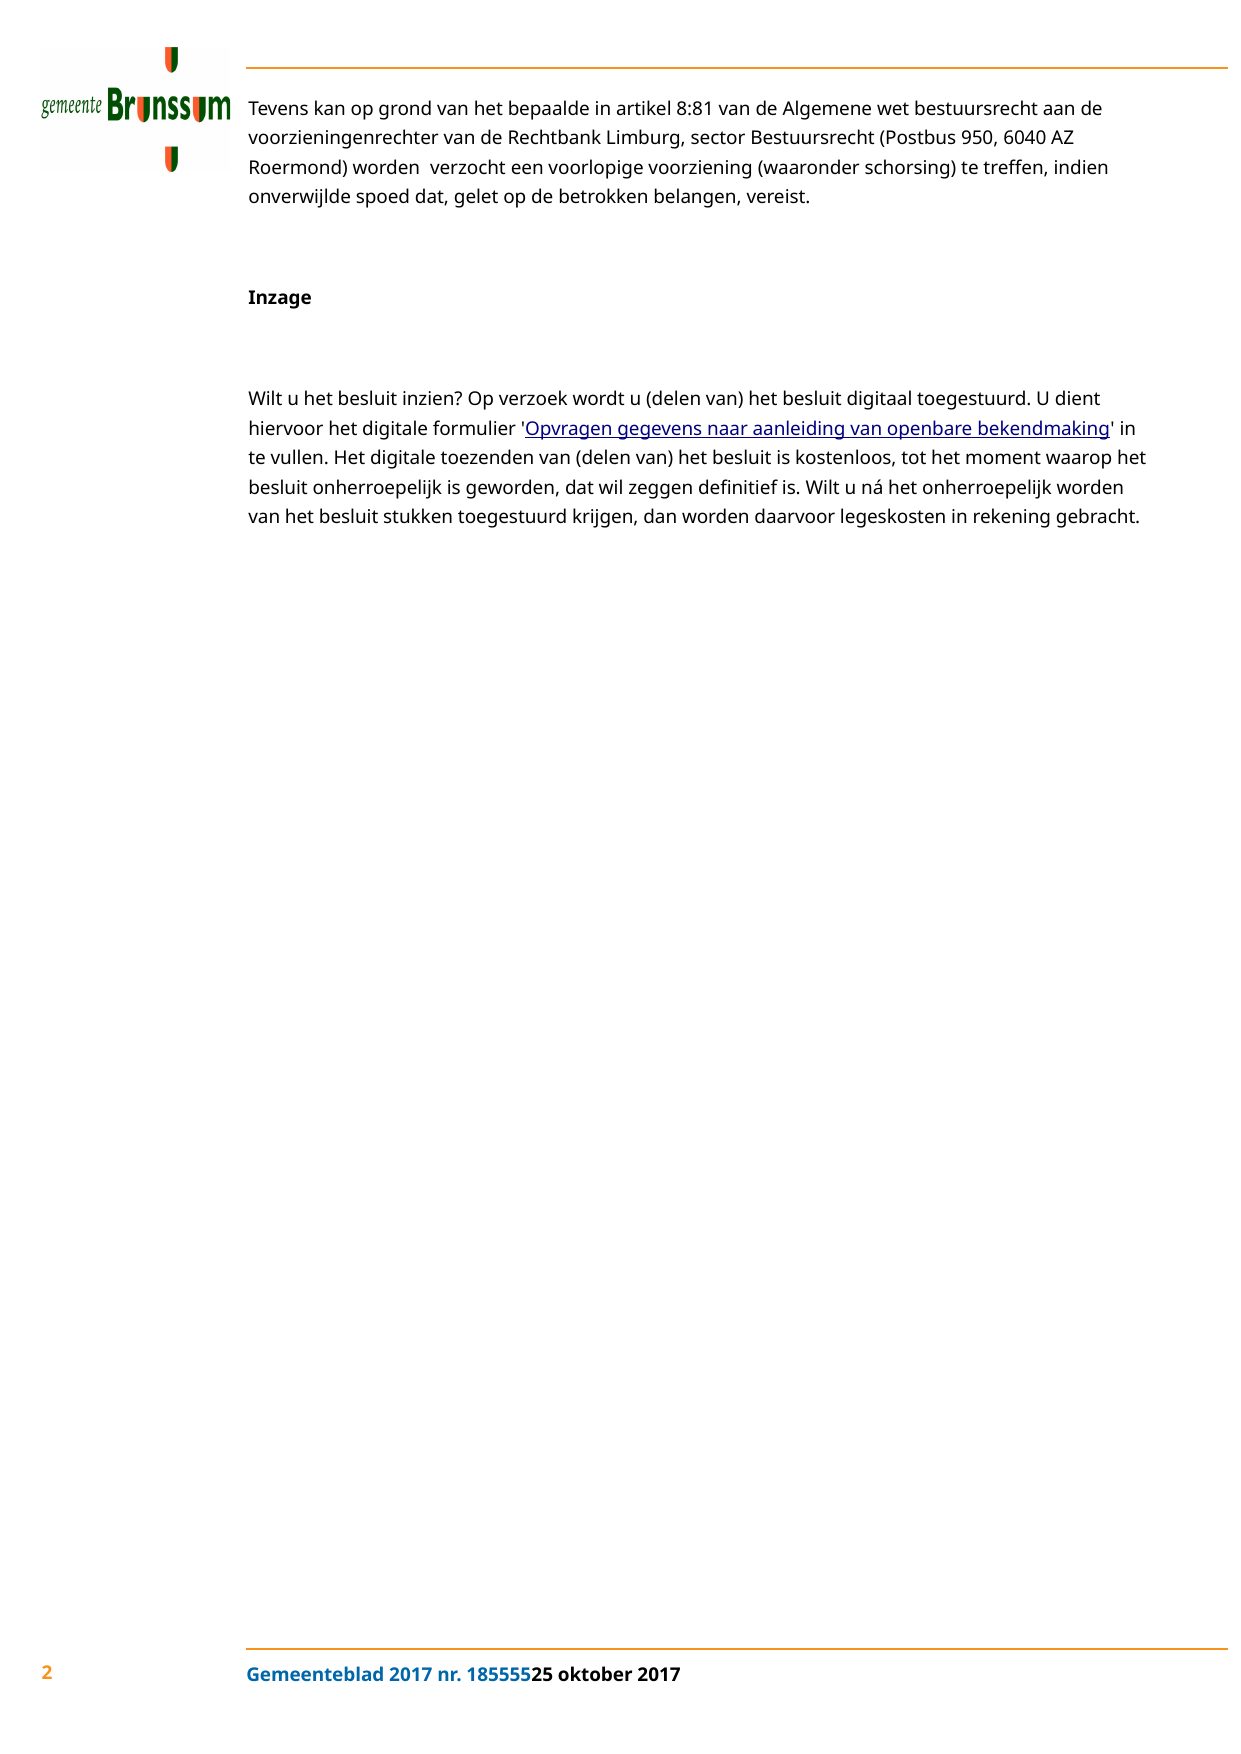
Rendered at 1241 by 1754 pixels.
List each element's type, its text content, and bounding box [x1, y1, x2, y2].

picture [41, 47, 231, 172]
text Tevens kan op grond van het bepaalde in artikel 8:81 van de Algemene wet bestuursrecht aan de voorzieningenrechter van de Rechtbank Limburg, sector Bestuursrecht (Postbus 950, 6040 AZ Roermond) worden verzocht een voorlopige voorziening (waaronder schorsing) te treffen, indien onverwijlde spoed dat, gelet op de betrokken belangen, vereist. [248, 95, 1152, 209]
text Wilt u het besluit inzien? Op verzoek wordt u (delen van) het besluit digitaal toegestuurd. U dient hiervoor het digitale formulier 'Opvragen gegevens naar aanleiding van openbare bekendmaking' in te vullen. Het digitale toezenden van (delen van) het besluit is kostenloos, tot het moment waarop het besluit onherroepelijk is geworden, dat wil zeggen definitief is. Wilt u ná het onherroepelijk worden van het besluit stukken toegestuurd krijgen, dan worden daarvoor legeskosten in rekening gebracht. [248, 385, 1152, 529]
text Inzage [248, 284, 1152, 310]
